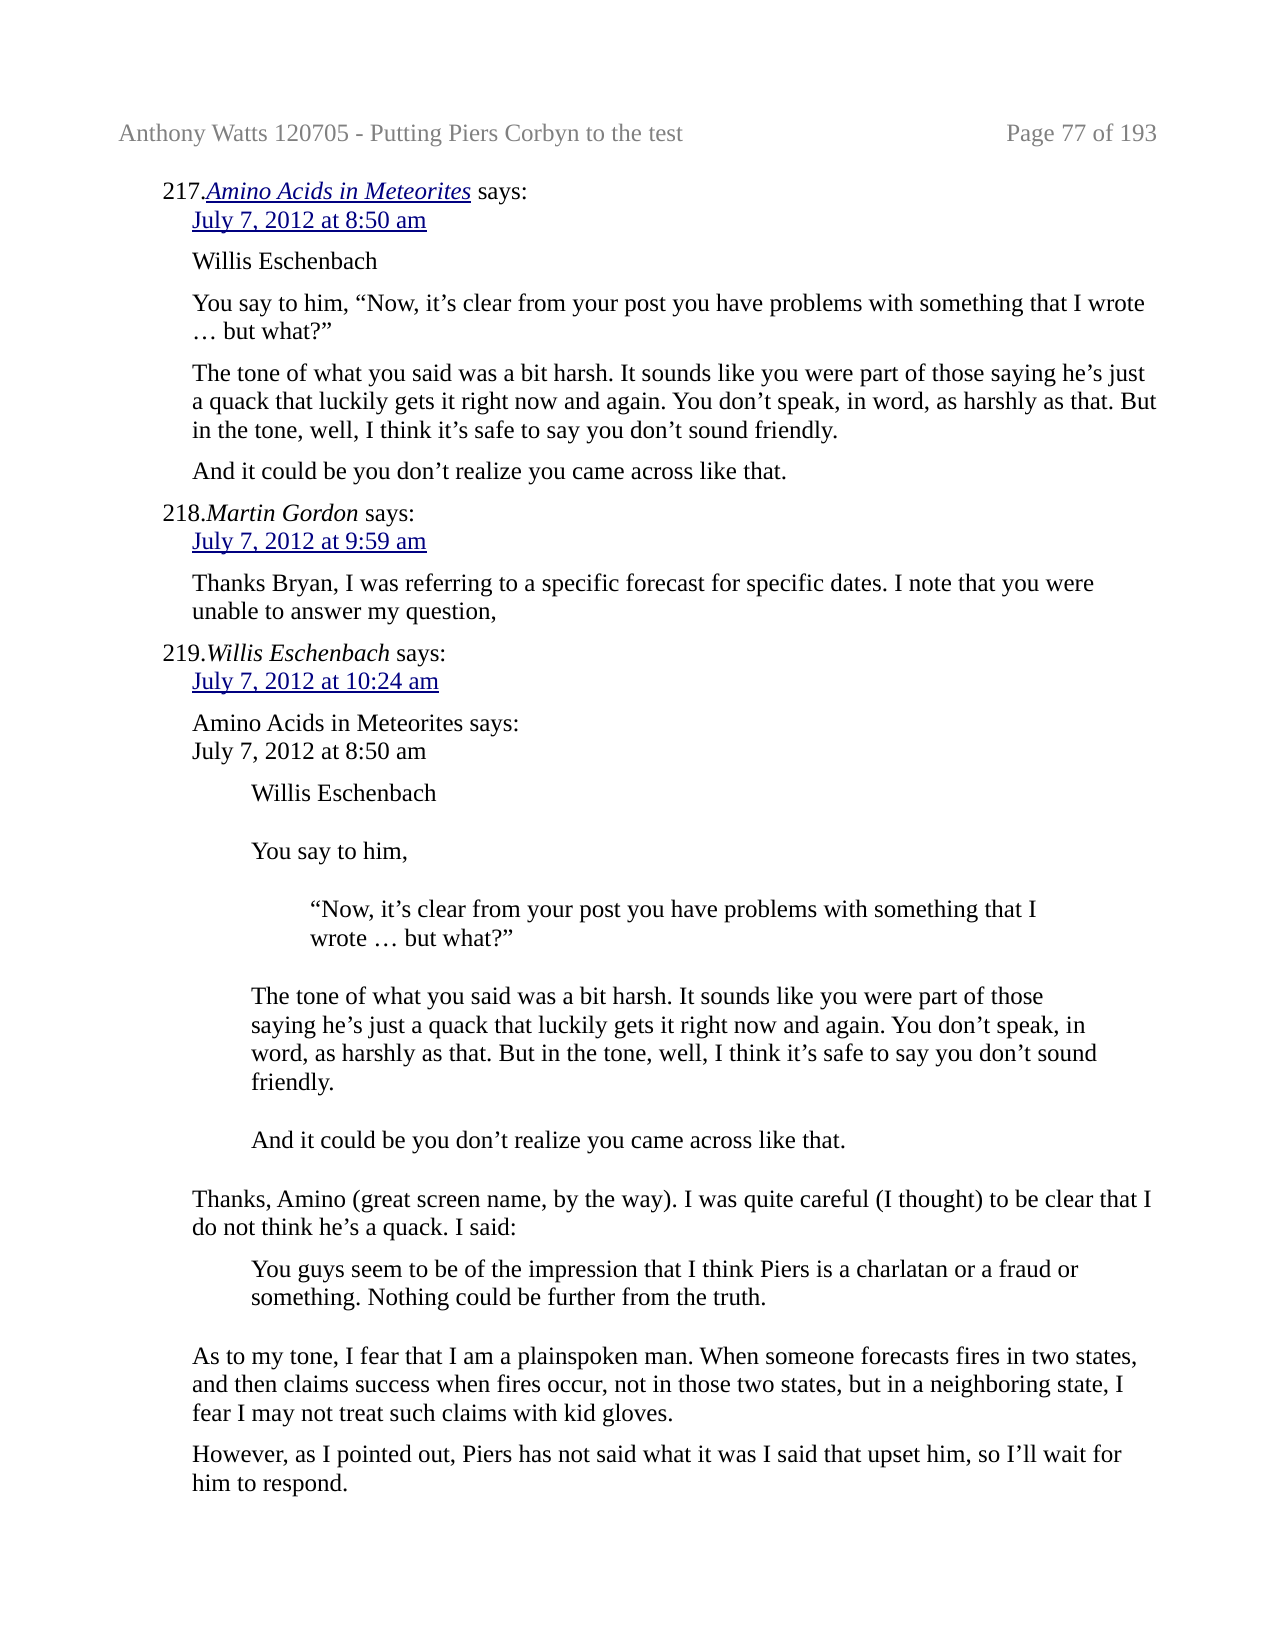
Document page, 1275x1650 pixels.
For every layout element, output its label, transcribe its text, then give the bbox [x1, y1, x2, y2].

list You say to him, “Now, it’s clear from your post you have problems with something that I wrote … but what?” [162, 288, 1157, 345]
list And it could be you don’t realize you came across like that. [221, 1126, 1098, 1154]
list As to my tone, I fear that I am a plainspoken man. When someone forecasts fires in two states, and then claims success when fires occur, not in those two states, but in a neighboring state, I fear I may not treat such claims with kid gloves. [162, 1341, 1157, 1427]
list Willis Eschenbach says: [162, 638, 1157, 666]
list The tone of what you said was a bit harsh. It sounds like you were part of those saying he’s just a quack that luckily gets it right now and again. You don’t speak, in word, as harshly as that. But in the tone, well, I think it’s safe to say you don’t sound friendly. [162, 358, 1157, 444]
list You say to him, [221, 836, 1098, 864]
list Thanks Bryan, I was referring to a specific forecast for specific dates. I note that you were unable to answer my question, [162, 568, 1157, 625]
list “Now, it’s clear from your post you have problems with something that I wrote … but what?” [280, 894, 1039, 952]
list The tone of what you said was a bit harsh. It sounds like you were part of those saying he’s just a quack that luckily gets it right now and again. You don’t speak, in word, as harshly as that. But in the tone, well, I think it’s safe to say you don’t sound friendly. [221, 981, 1098, 1096]
list July 7, 2012 at 10:24 am [162, 666, 1157, 695]
list Amino Acids in Meteorites says: July 7, 2012 at 8:50 am [162, 708, 1157, 765]
list However, as I pointed out, Piers has not said what it was I said that upset him, so I’ll wait for him to respond. [162, 1439, 1157, 1497]
list Amino Acids in Meteorites says: [162, 176, 1157, 205]
list July 7, 2012 at 9:59 am [162, 526, 1157, 555]
list Willis Eschenbach [221, 778, 1098, 806]
list You guys seem to be of the impression that I think Piers is a charlatan or a fraud or something. Nothing could be further from the truth. [221, 1254, 1098, 1311]
list And it could be you don’t realize you came across like that. [162, 456, 1157, 485]
list Thanks, Amino (great screen name, by the way). I was quite careful (I thought) to be clear that I do not think he’s a quack. I said: [162, 1184, 1157, 1241]
list Martin Gordon says: [162, 498, 1157, 526]
list Willis Eschenbach [162, 246, 1157, 275]
list July 7, 2012 at 8:50 am [162, 205, 1157, 234]
